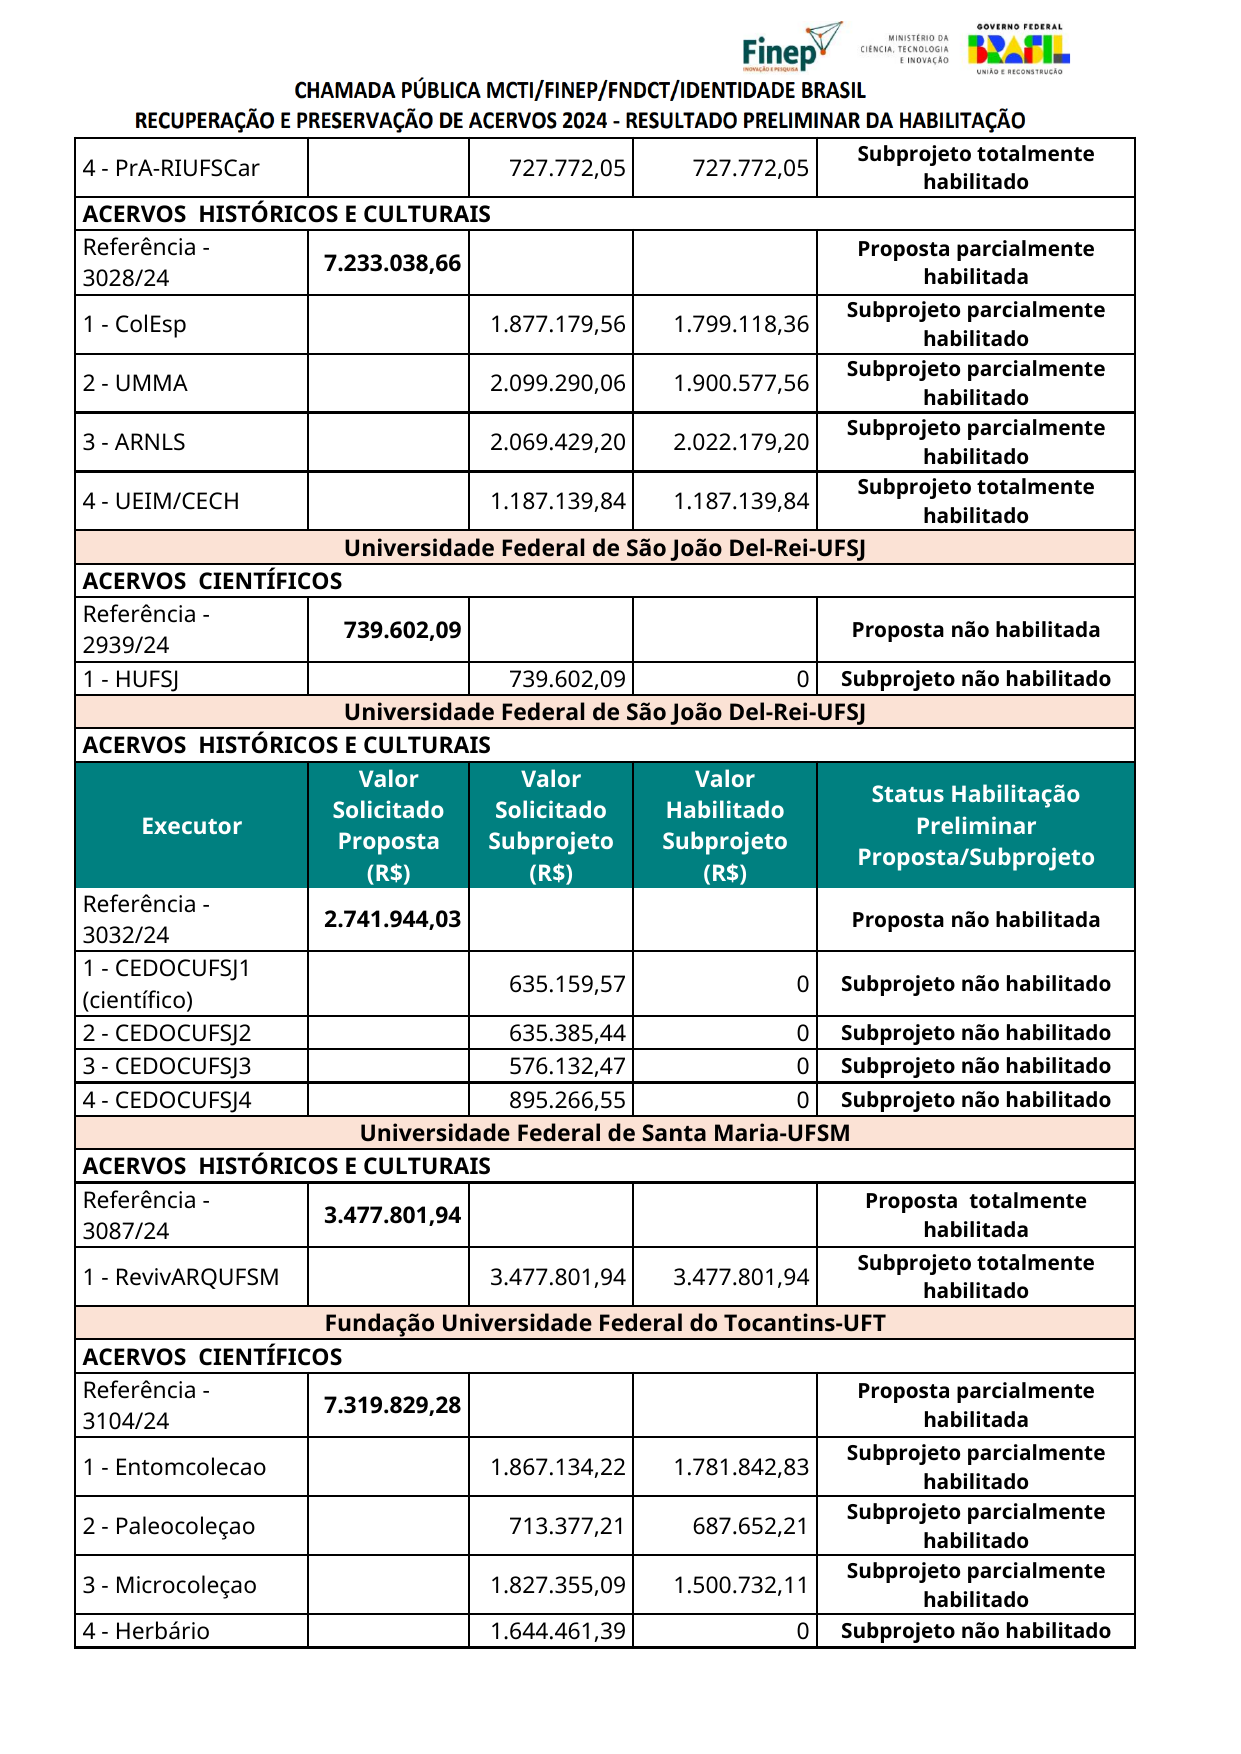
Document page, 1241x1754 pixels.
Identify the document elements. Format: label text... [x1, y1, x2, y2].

table_cell [634, 1184, 816, 1246]
table_cell 1 - HUFSJ [76, 663, 307, 694]
table_cell 2.022.179,20 [634, 414, 816, 470]
table_cell 1.867.134,22 [470, 1438, 632, 1495]
table_cell 3.477.801,94 [309, 1184, 468, 1246]
table_cell 739.602,09 [470, 663, 632, 694]
table_cell 2.069.429,20 [470, 414, 632, 470]
table_cell Fundação Universidade Federal do Tocantins-UFT [76, 1307, 1134, 1338]
table_cell Subprojeto parcialmente habilitado [818, 1556, 1134, 1613]
table_cell [309, 1615, 468, 1646]
table_cell 727.772,05 [634, 139, 816, 196]
table_cell 0 [634, 1050, 816, 1081]
table_cell 1.644.461,39 [470, 1615, 632, 1646]
table_cell 895.266,55 [470, 1084, 632, 1115]
table_cell Proposta parcialmente habilitada [818, 231, 1134, 293]
table_cell Proposta não habilitada [818, 888, 1134, 950]
table_cell [309, 414, 468, 470]
table_cell 1.187.139,84 [470, 473, 632, 529]
table_cell 635.159,57 [470, 952, 632, 1015]
table_cell 2 - Paleocoleçao [76, 1497, 307, 1554]
table_cell Subprojeto parcialmente habilitado [818, 1497, 1134, 1554]
table_cell Subprojeto parcialmente habilitado [818, 1438, 1134, 1495]
table_cell ACERVOS CIENTÍFICOS [76, 1340, 1134, 1372]
table_cell Referência - 3104/24 [76, 1374, 307, 1436]
table_cell 2.099.290,06 [470, 355, 632, 411]
table_cell Subprojeto não habilitado [818, 1017, 1134, 1048]
table_cell [309, 1497, 468, 1554]
table_cell [470, 888, 632, 950]
table_cell [634, 888, 816, 950]
table_cell [634, 1374, 816, 1436]
table_cell 1.187.139,84 [634, 473, 816, 529]
table_cell [309, 1050, 468, 1081]
table_cell Referência - 2939/24 [76, 598, 307, 661]
table_cell Proposta não habilitada [818, 598, 1134, 661]
table_cell [309, 1017, 468, 1048]
table_cell 739.602,09 [309, 598, 468, 661]
table_cell ACERVOS CIENTÍFICOS [76, 565, 1134, 596]
table_cell Status Habilitação Preliminar Proposta/Subprojeto [818, 763, 1134, 888]
table_cell 4 - UEIM/CECH [76, 473, 307, 529]
table_cell Subprojeto não habilitado [818, 1615, 1134, 1646]
table_cell 1.900.577,56 [634, 355, 816, 411]
table_cell 1 - ColEsp [76, 296, 307, 352]
table_cell [309, 663, 468, 694]
table_cell 3.477.801,94 [470, 1248, 632, 1305]
table_cell Universidade Federal de São João Del-Rei-UFSJ [76, 531, 1134, 563]
table_cell 2 - CEDOCUFSJ2 [76, 1017, 307, 1048]
table_cell [309, 355, 468, 411]
table_cell [470, 1184, 632, 1246]
table_cell 3 - Microcoleçao [76, 1556, 307, 1613]
table_cell Valor Habilitado Subprojeto (R$) [634, 763, 816, 888]
table_cell Valor Solicitado Proposta (R$) [309, 763, 468, 888]
table_cell [470, 598, 632, 661]
table_cell 4 - Herbário [76, 1615, 307, 1646]
table_cell Referência - 3032/24 [76, 888, 307, 950]
table_cell [309, 1084, 468, 1115]
table_cell 1 - Entomcolecao [76, 1438, 307, 1495]
table_cell 1.877.179,56 [470, 296, 632, 352]
table_cell 1.799.118,36 [634, 296, 816, 352]
table_cell 0 [634, 663, 816, 694]
table_cell 687.652,21 [634, 1497, 816, 1554]
table_cell 4 - PrA-RIUFSCar [76, 139, 307, 196]
table_cell 0 [634, 1084, 816, 1115]
table_cell [309, 1438, 468, 1495]
table_cell Subprojeto não habilitado [818, 952, 1134, 1015]
table_cell Subprojeto parcialmente habilitado [818, 414, 1134, 470]
table_cell 0 [634, 1017, 816, 1048]
table_cell 7.319.829,28 [309, 1374, 468, 1436]
table_cell Executor [76, 763, 307, 888]
table_cell [634, 231, 816, 293]
table_cell [309, 1556, 468, 1613]
table_cell 1.781.842,83 [634, 1438, 816, 1495]
table_cell [309, 952, 468, 1015]
table_cell 713.377,21 [470, 1497, 632, 1554]
table_cell 727.772,05 [470, 139, 632, 196]
table_cell 7.233.038,66 [309, 231, 468, 293]
table_cell 1 - RevivARQUFSM [76, 1248, 307, 1305]
table_cell Subprojeto totalmente habilitado [818, 139, 1134, 196]
table_cell Valor Solicitado Subprojeto (R$) [470, 763, 632, 888]
table_cell 576.132,47 [470, 1050, 632, 1081]
table_cell Subprojeto parcialmente habilitado [818, 296, 1134, 352]
table_cell Subprojeto não habilitado [818, 663, 1134, 694]
table_cell ACERVOS HISTÓRICOS E CULTURAIS [76, 729, 1134, 761]
table_cell [634, 598, 816, 661]
table_cell [309, 1248, 468, 1305]
table_cell 3 - ARNLS [76, 414, 307, 470]
table_cell Universidade Federal de São João Del-Rei-UFSJ [76, 696, 1134, 727]
table_cell 4 - CEDOCUFSJ4 [76, 1084, 307, 1115]
table_cell Referência - 3087/24 [76, 1184, 307, 1246]
table_cell [309, 473, 468, 529]
table_cell 0 [634, 1615, 816, 1646]
table_cell 0 [634, 952, 816, 1015]
table_cell 1 - CEDOCUFSJ1 (científico) [76, 952, 307, 1015]
table_cell Proposta parcialmente habilitada [818, 1374, 1134, 1436]
table_cell Proposta totalmente habilitada [818, 1184, 1134, 1246]
table_cell 1.827.355,09 [470, 1556, 632, 1613]
table_cell Subprojeto não habilitado [818, 1050, 1134, 1081]
table_cell 2 - UMMA [76, 355, 307, 411]
table_cell Subprojeto parcialmente habilitado [818, 355, 1134, 411]
table_cell Subprojeto totalmente habilitado [818, 1248, 1134, 1305]
table_cell [309, 296, 468, 352]
table_cell Subprojeto não habilitado [818, 1084, 1134, 1115]
table_cell ACERVOS HISTÓRICOS E CULTURAIS [76, 1150, 1134, 1181]
table_cell Subprojeto totalmente habilitado [818, 473, 1134, 529]
table_cell 3 - CEDOCUFSJ3 [76, 1050, 307, 1081]
table_cell [470, 1374, 632, 1436]
table_cell 635.385,44 [470, 1017, 632, 1048]
table_cell Universidade Federal de Santa Maria-UFSM [76, 1117, 1134, 1148]
table_cell [309, 139, 468, 196]
table_cell [470, 231, 632, 293]
table_cell ACERVOS HISTÓRICOS E CULTURAIS [76, 198, 1134, 229]
table_cell 3.477.801,94 [634, 1248, 816, 1305]
table_cell Referência - 3028/24 [76, 231, 307, 293]
table_cell 1.500.732,11 [634, 1556, 816, 1613]
table_cell 2.741.944,03 [309, 888, 468, 950]
